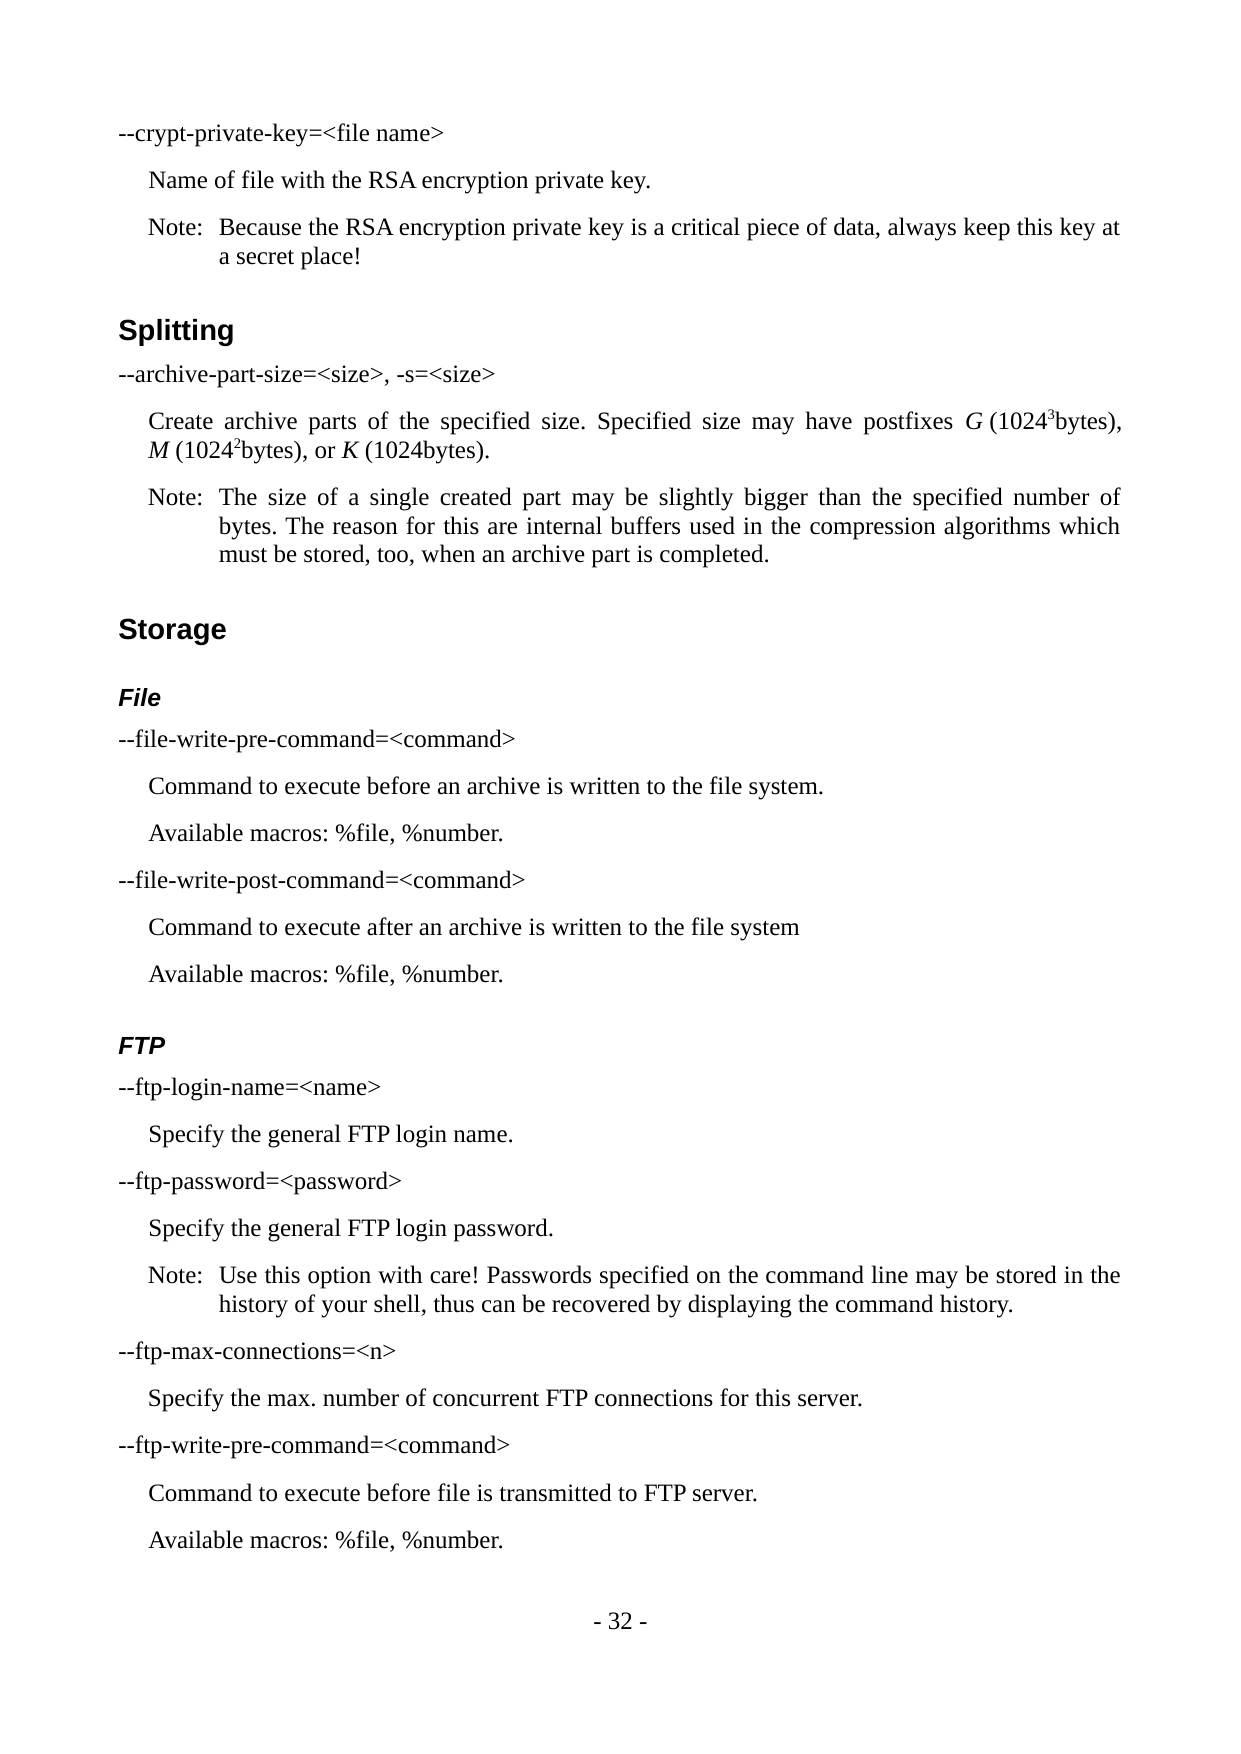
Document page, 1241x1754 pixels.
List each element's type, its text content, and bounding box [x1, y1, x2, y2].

text Specify the max. number of concurrent FTP connections for this server. [148, 1383, 1122, 1412]
text Specify the general FTP login name. [148, 1119, 1122, 1148]
title --ftp-max-connections=<n> [118, 1336, 1122, 1365]
text Available macros: %file, %number. [148, 818, 1122, 847]
text Available macros: %file, %number. [148, 959, 1122, 988]
text Command to execute after an archive is written to the file system [148, 912, 1122, 941]
text Specify the general FTP login password. [148, 1213, 1122, 1242]
subtitle Storage [118, 612, 1122, 645]
text Name of file with the RSA encryption private key. [148, 165, 1122, 194]
text Create archive parts of the specified size. Specified size may have postfixes G (10243bytes), M (10242bytes), or K (1024bytes). [148, 406, 1122, 464]
title --file-write-post-command=<command> [118, 865, 1122, 894]
subtitle FTP [118, 1031, 1122, 1060]
text Note: The size of a single created part may be slightly bigger than the specified number of bytes. The reason for this are internal buffers used in the compression algorithms which must be stored, too, when an archive part is completed. [148, 482, 1122, 568]
title --archive-part-size=<size>, -s=<size> [118, 359, 1122, 388]
text Note: Use this option with care! Passwords specified on the command line may be stored in the history of your shell, thus can be recovered by displaying the command history. [148, 1261, 1122, 1318]
subtitle File [118, 683, 1122, 711]
title --ftp-password=<password> [118, 1166, 1122, 1195]
title --ftp-login-name=<name> [118, 1072, 1122, 1101]
text Command to execute before an archive is written to the file system. [148, 771, 1122, 799]
title --file-write-pre-command=<command> [118, 724, 1122, 752]
text Note: Because the RSA encryption private key is a critical piece of data, always keep this key at a secret place! [148, 212, 1122, 270]
text Available macros: %file, %number. [148, 1525, 1122, 1553]
title --crypt-private-key=<file name> [118, 118, 1122, 147]
title --ftp-write-pre-command=<command> [118, 1431, 1122, 1459]
subtitle Splitting [118, 313, 1122, 347]
text Command to execute before file is transmitted to FTP server. [148, 1478, 1122, 1506]
